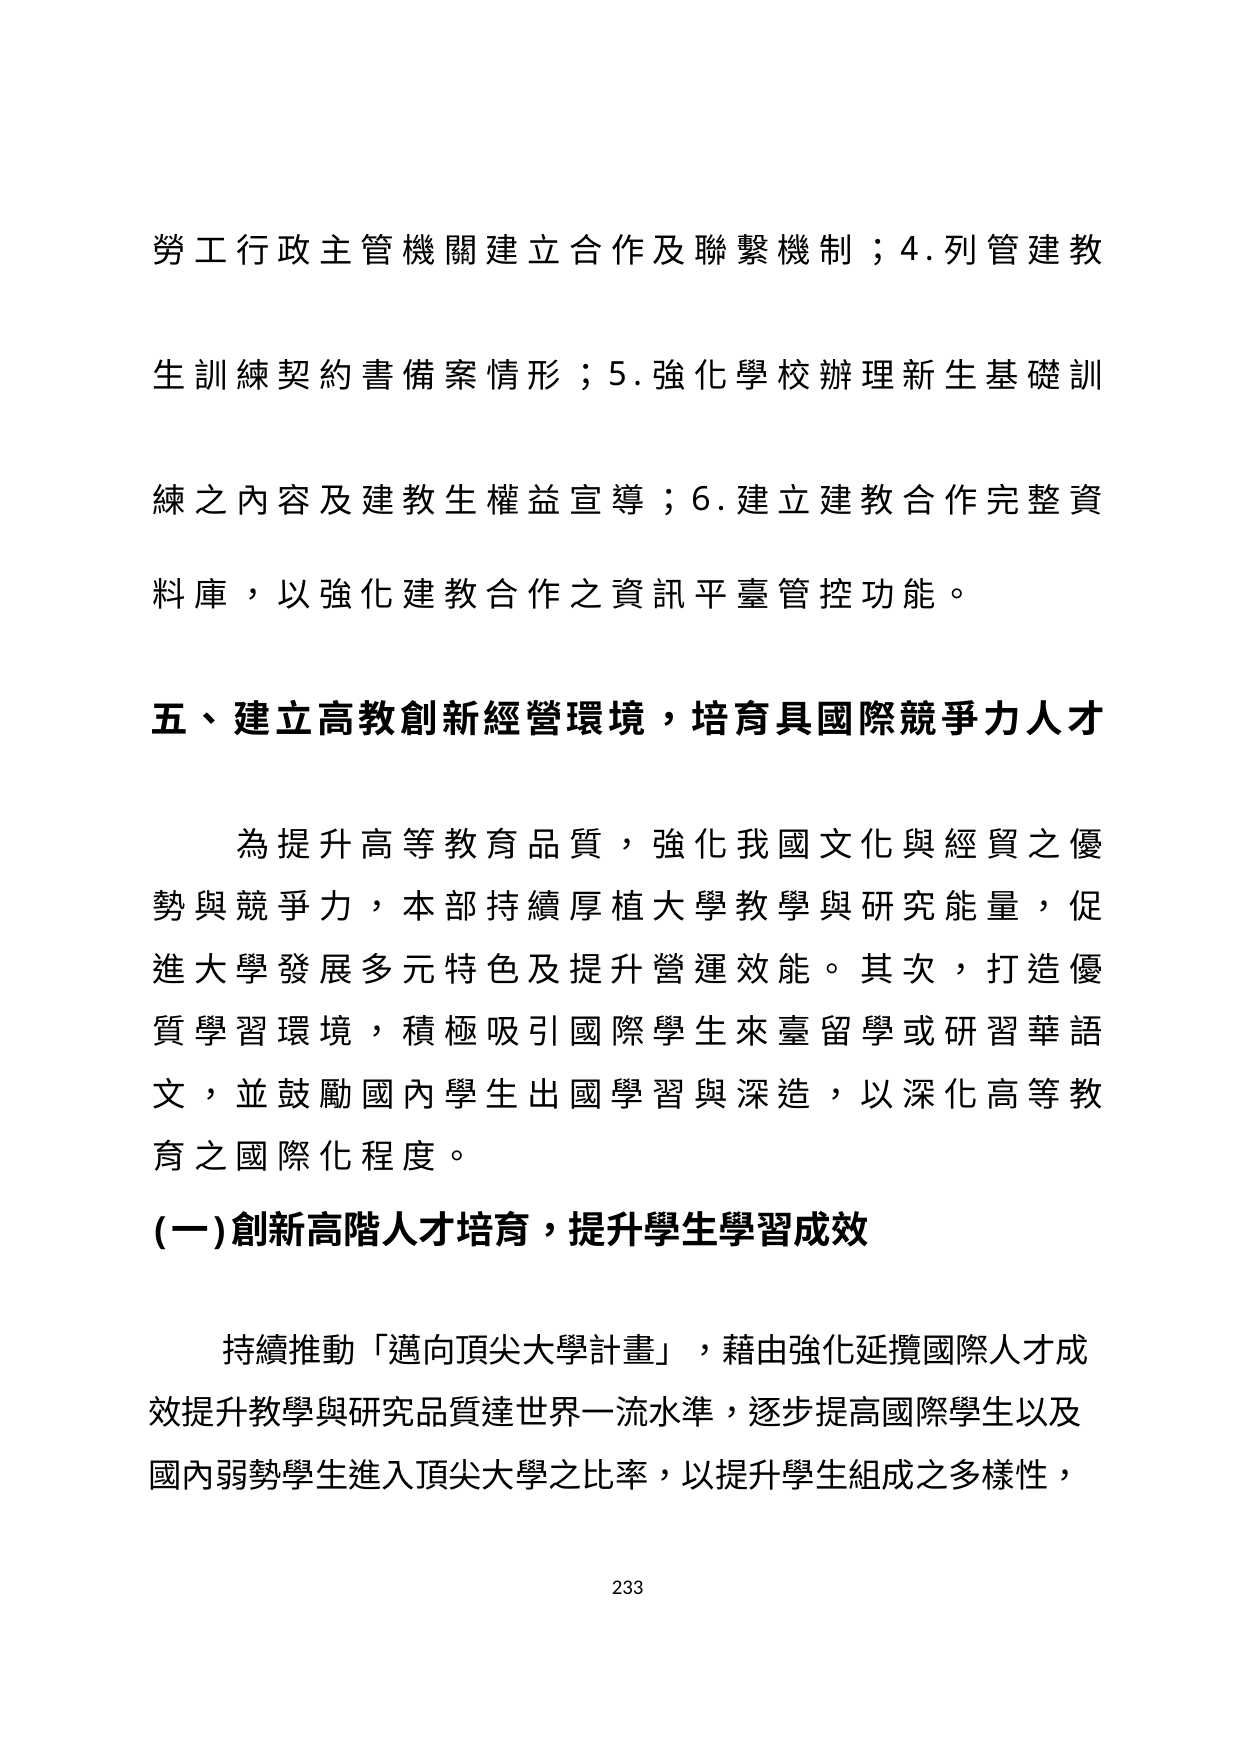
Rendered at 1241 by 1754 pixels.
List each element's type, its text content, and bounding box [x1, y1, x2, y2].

text 持續推動「邁向頂尖大學計畫」，藉由強化延攬國際人才成效提升教學與研究品質達世界一流水準，逐步提高國際學生以及國內弱勢學生進入頂尖大學之比率，以提升學生組成之多樣性， [148, 1312, 1107, 1500]
text (一)創新高階人才培育，提升學生學習成效 [148, 1193, 1107, 1256]
text 勞工行政主管機關建立合作及聯繫機制；4.列管建教生訓練契約書備案情形；5.強化學校辦理新生基礎訓練之內容及建教生權益宣導；6.建立建教合作完整資料庫，以強化建教合作之資訊平臺管控功能。 [148, 175, 1107, 612]
text 為提升高等教育品質，強化我國文化與經貿之優勢與競爭力，本部持續厚植大學教學與研究能量，促進大學發展多元特色及提升營運效能。其次，打造優質學習環境，積極吸引國際學生來臺留學或研習華語文，並鼓勵國內學生出國學習與深造，以深化高等教育之國際化程度。 [148, 800, 1107, 1175]
text 五、建立高教創新經營環境，培育具國際競爭力人才 [148, 675, 1107, 737]
